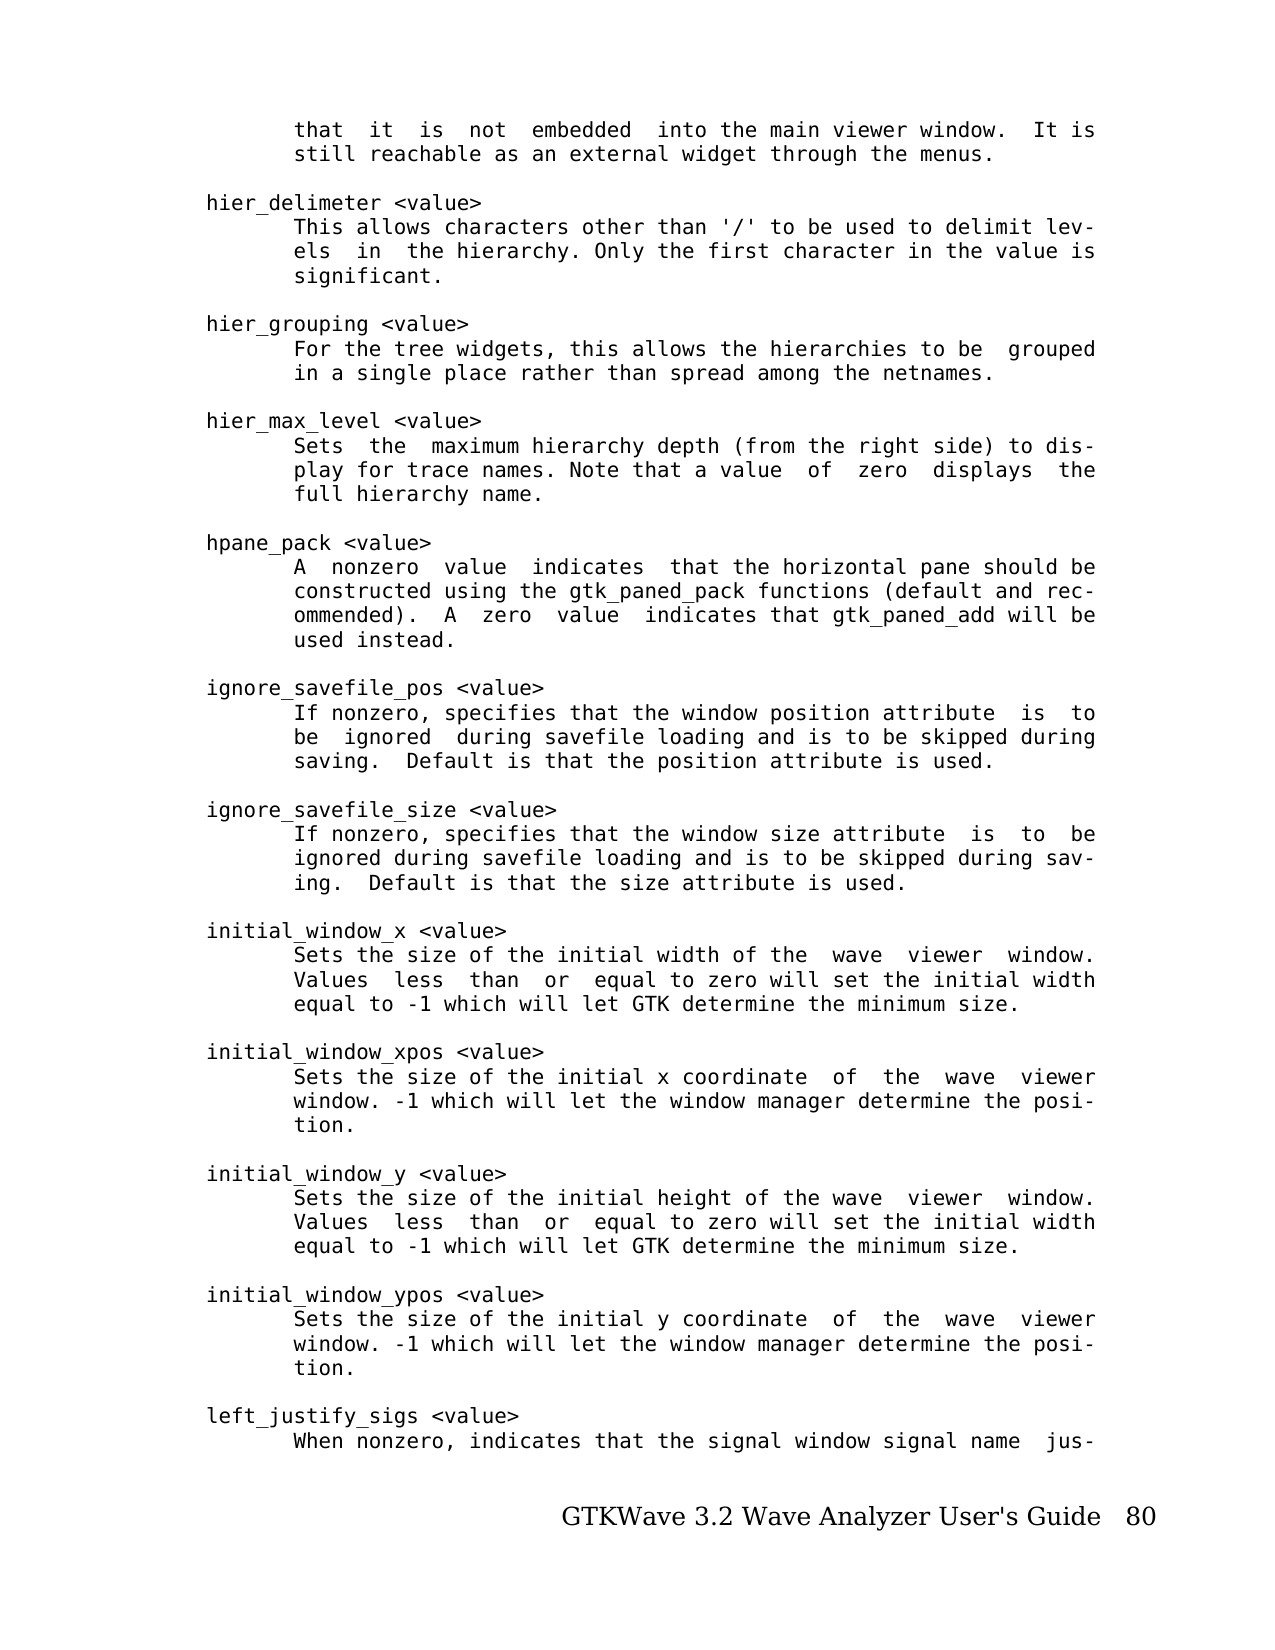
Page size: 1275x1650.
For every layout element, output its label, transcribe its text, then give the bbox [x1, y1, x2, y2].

text window. -1 which will let the window manager determine the posi- [118, 1089, 1157, 1113]
text ignore_savefile_pos <value> [118, 676, 1157, 701]
text A nonzero value indicates that the horizontal pane should be [118, 555, 1157, 579]
text hier_grouping <value> [118, 312, 1157, 337]
text window. -1 which will let the window manager determine the posi- [118, 1332, 1157, 1356]
text tion. [118, 1356, 1157, 1380]
text If nonzero, specifies that the window position attribute is to [118, 701, 1157, 725]
text initial_window_x <value> [118, 919, 1157, 943]
text play for trace names. Note that a value of zero displays the [118, 458, 1157, 482]
text ignored during savefile loading and is to be skipped during sav- [118, 846, 1157, 871]
text hpane_pack <value> [118, 531, 1157, 555]
text used instead. [118, 628, 1157, 652]
text ommended). A zero value indicates that gtk_paned_add will be [118, 603, 1157, 628]
text This allows characters other than '/' to be used to delimit lev- [118, 215, 1157, 239]
text Values less than or equal to zero will set the initial width [118, 1210, 1157, 1234]
text Sets the size of the initial height of the wave viewer window. [118, 1186, 1157, 1210]
text Sets the maximum hierarchy depth (from the right side) to dis- [118, 434, 1157, 458]
text that it is not embedded into the main viewer window. It is [118, 118, 1157, 142]
text full hierarchy name. [118, 482, 1157, 506]
text ignore_savefile_size <value> [118, 798, 1157, 822]
text initial_window_xpos <value> [118, 1040, 1157, 1065]
text When nonzero, indicates that the signal window signal name jus- [118, 1429, 1157, 1453]
text Sets the size of the initial width of the wave viewer window. [118, 943, 1157, 968]
text Values less than or equal to zero will set the initial width [118, 968, 1157, 992]
text significant. [118, 264, 1157, 288]
text hier_delimeter <value> [118, 191, 1157, 215]
text hier_max_level <value> [118, 409, 1157, 434]
text constructed using the gtk_paned_pack functions (default and rec- [118, 579, 1157, 603]
text ing. Default is that the size attribute is used. [118, 871, 1157, 895]
text Sets the size of the initial y coordinate of the wave viewer [118, 1307, 1157, 1332]
text els in the hierarchy. Only the first character in the value is [118, 239, 1157, 264]
text saving. Default is that the position attribute is used. [118, 749, 1157, 773]
text tion. [118, 1113, 1157, 1137]
text be ignored during savefile loading and is to be skipped during [118, 725, 1157, 749]
text initial_window_ypos <value> [118, 1283, 1157, 1307]
text left_justify_sigs <value> [118, 1404, 1157, 1429]
text Sets the size of the initial x coordinate of the wave viewer [118, 1065, 1157, 1089]
text initial_window_y <value> [118, 1162, 1157, 1186]
text still reachable as an external widget through the menus. [118, 142, 1157, 167]
text equal to -1 which will let GTK determine the minimum size. [118, 1234, 1157, 1259]
text For the tree widgets, this allows the hierarchies to be grouped [118, 337, 1157, 361]
text If nonzero, specifies that the window size attribute is to be [118, 822, 1157, 846]
text equal to -1 which will let GTK determine the minimum size. [118, 992, 1157, 1016]
text in a single place rather than spread among the netnames. [118, 361, 1157, 385]
